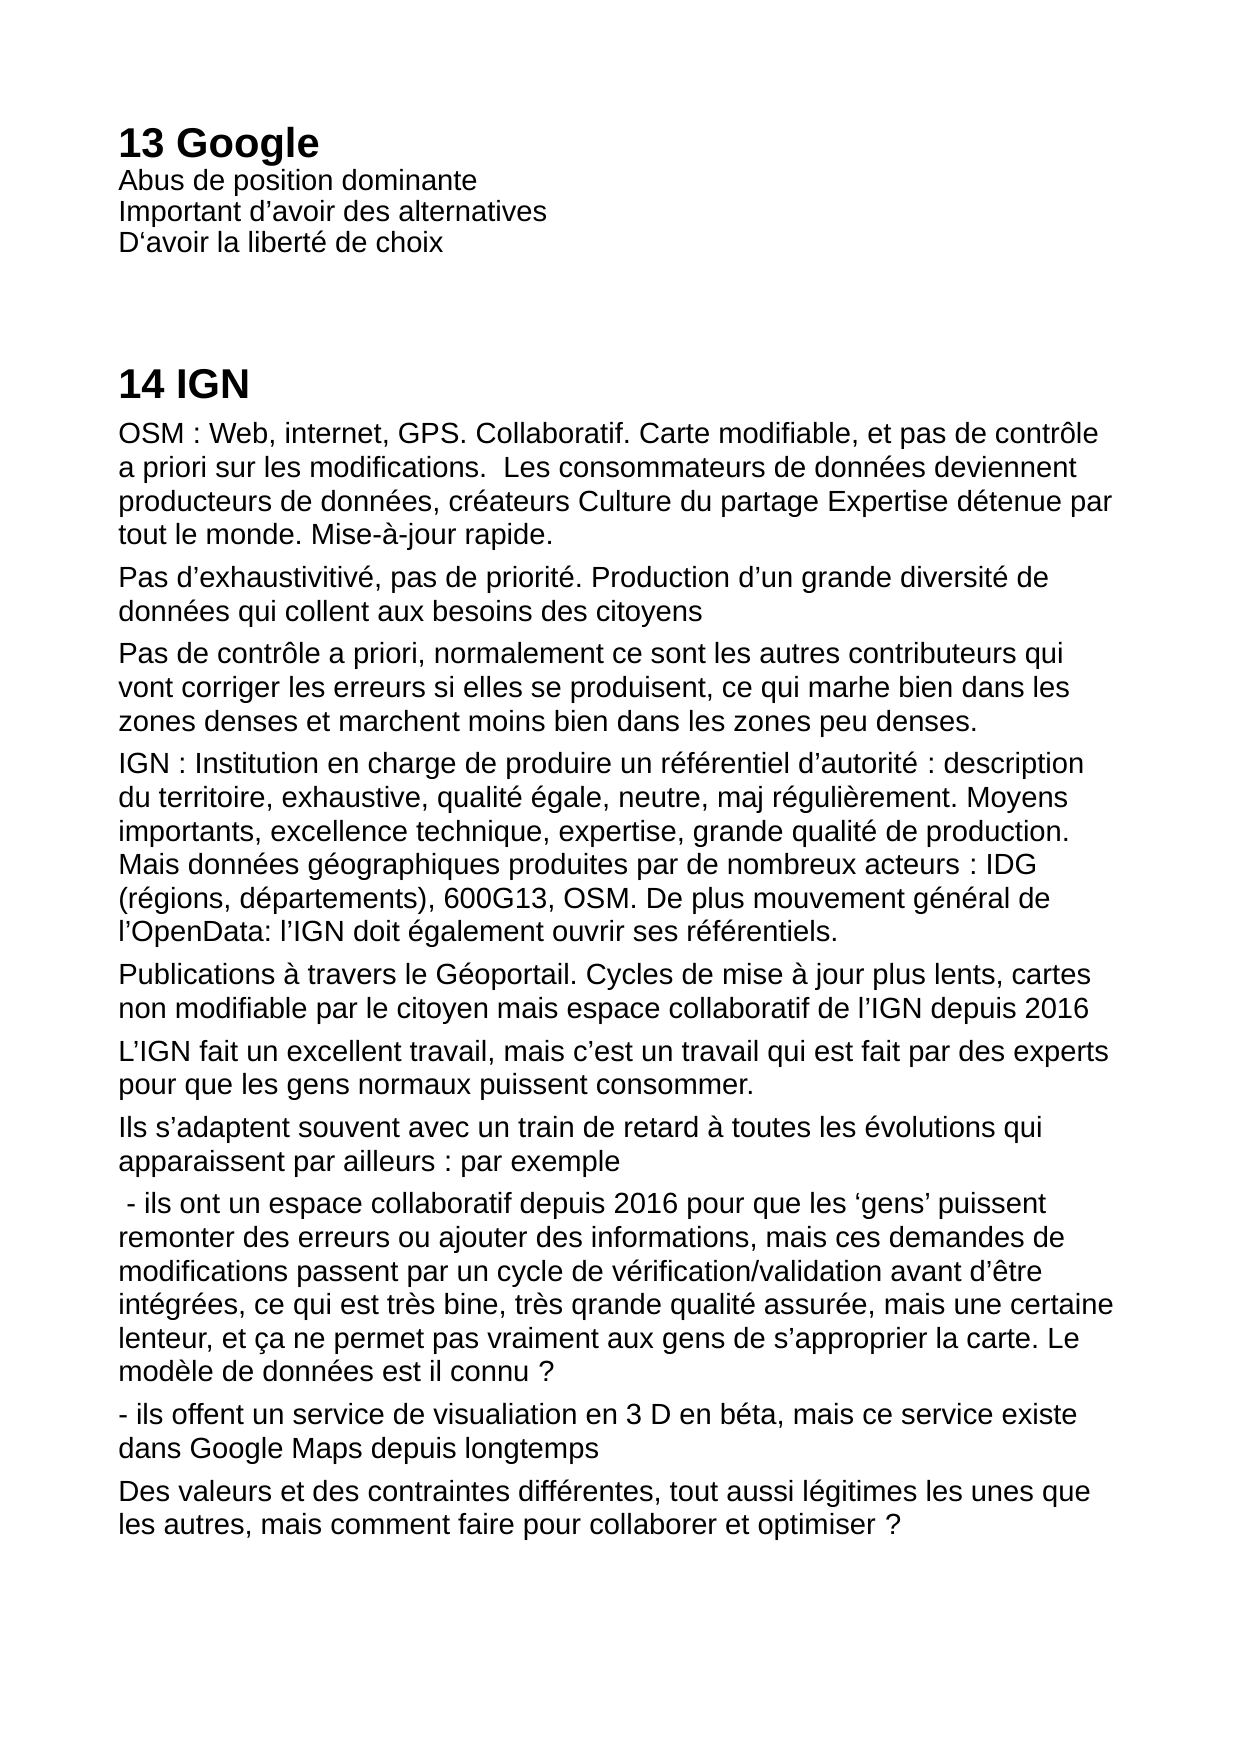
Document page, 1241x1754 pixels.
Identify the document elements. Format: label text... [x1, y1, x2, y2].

text IGN : Institution en charge de produire un référentiel d’autorité : description du territoire, exhaustive, qualité égale, neutre, maj régulièrement. Moyens importants, excellence technique, expertise, grande qualité de production. Mais données géographiques produites par de nombreux acteurs : IDG (régions, départements), 600G13, OSM. De plus mouvement général de l’OpenData: l’IGN doit également ouvrir ses référentiels. [118, 746, 1122, 948]
text - ils ont un espace collaboratif depuis 2016 pour que les ‘gens’ puissent remonter des erreurs ou ajouter des informations, mais ces demandes de modifications passent par un cycle de vérification/validation avant d’être intégrées, ce qui est très bine, très qrande qualité assurée, mais une certaine lenteur, et ça ne permet pas vraiment aux gens de s’approprier la carte. Le modèle de données est il connu ? [118, 1186, 1122, 1388]
text 14 IGN [118, 359, 1122, 407]
text Pas de contrôle a priori, normalement ce sont les autres contributeurs qui vont corriger les erreurs si elles se produisent, ce qui marhe bien dans les zones denses et marchent moins bien dans les zones peu denses. [118, 636, 1122, 737]
text OSM : Web, internet, GPS. Collaboratif. Carte modifiable, et pas de contrôle a priori sur les modifications. Les consommateurs de données deviennent producteurs de données, créateurs Culture du partage Expertise détenue par tout le monde. Mise-à-jour rapide. [118, 416, 1122, 551]
text Ils s’adaptent souvent avec un train de retard à toutes les évolutions qui apparaissent par ailleurs : par exemple [118, 1110, 1122, 1177]
text Pas d’exhaustivitivé, pas de priorité. Production d’un grande diversité de données qui collent aux besoins des citoyens [118, 560, 1122, 627]
text Publications à travers le Géoportail. Cycles de mise à jour plus lents, cartes non modifiable par le citoyen mais espace collaboratif de l’IGN depuis 2016 [118, 957, 1122, 1024]
text 13 Google [118, 118, 1122, 166]
text L’IGN fait un excellent travail, mais c’est un travail qui est fait par des experts pour que les gens normaux puissent consommer. [118, 1033, 1122, 1101]
text Abus de position dominante [118, 166, 1122, 197]
text Important d’avoir des alternatives [118, 197, 1122, 228]
text D‘avoir la liberté de choix [118, 228, 1122, 258]
text - ils offent un service de visualiation en 3 D en béta, mais ce service existe dans Google Maps depuis longtemps [118, 1397, 1122, 1464]
text Des valeurs et des contraintes différentes, tout aussi légitimes les unes que les autres, mais comment faire pour collaborer et optimiser ? [118, 1473, 1122, 1541]
